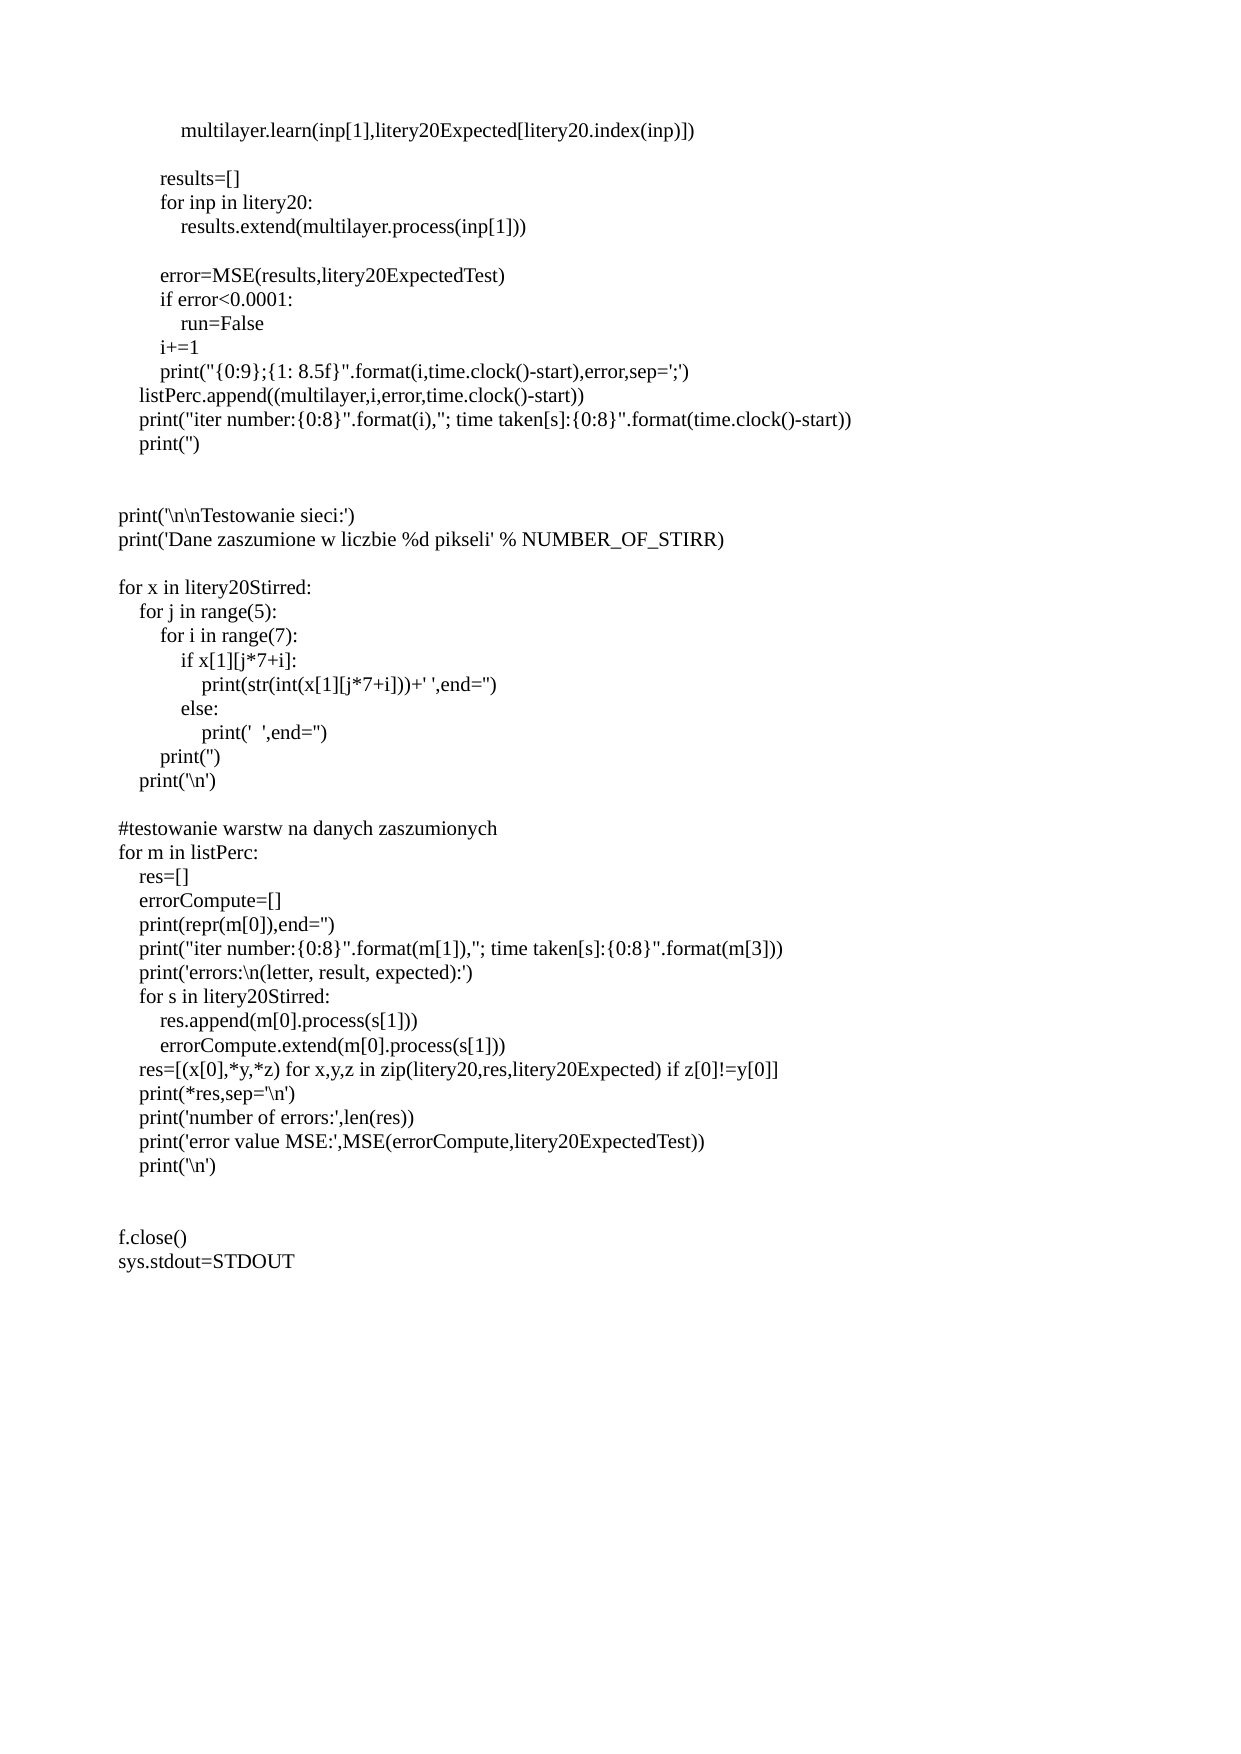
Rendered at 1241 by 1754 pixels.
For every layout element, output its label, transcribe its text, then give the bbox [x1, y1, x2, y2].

text for j in range(5): [118, 599, 1122, 623]
text for x in litery20Stirred: [118, 575, 1122, 599]
text i+=1 [118, 335, 1122, 359]
text print('errors:\n(letter, result, expected):') [118, 960, 1122, 984]
text if error<0.0001: [118, 287, 1122, 311]
text res=[] [118, 864, 1122, 888]
text print(*res,sep='\n') [118, 1081, 1122, 1105]
text #testowanie warstw na danych zaszumionych [118, 816, 1122, 840]
text results.extend(multilayer.process(inp[1])) [118, 214, 1122, 238]
text print('error value MSE:',MSE(errorCompute,litery20ExpectedTest)) [118, 1129, 1122, 1153]
text for m in listPerc: [118, 840, 1122, 864]
text errorCompute=[] [118, 888, 1122, 912]
text results=[] [118, 166, 1122, 190]
text print("iter number:{0:8}".format(i),"; time taken[s]:{0:8}".format(time.clock()-start)) [118, 407, 1122, 431]
text for i in range(7): [118, 623, 1122, 647]
text else: [118, 696, 1122, 720]
text print('') [118, 744, 1122, 768]
text print(' ',end='') [118, 720, 1122, 744]
text sys.stdout=STDOUT [118, 1249, 1122, 1273]
text print(repr(m[0]),end='') [118, 912, 1122, 936]
text f.close() [118, 1225, 1122, 1249]
text error=MSE(results,litery20ExpectedTest) [118, 262, 1122, 287]
text for s in litery20Stirred: [118, 984, 1122, 1008]
text print('\n') [118, 768, 1122, 792]
text multilayer.learn(inp[1],litery20Expected[litery20.index(inp)]) [118, 118, 1122, 142]
text listPerc.append((multilayer,i,error,time.clock()-start)) [118, 383, 1122, 407]
text errorCompute.extend(m[0].process(s[1])) [118, 1032, 1122, 1057]
text print('\n') [118, 1153, 1122, 1177]
text print(str(int(x[1][j*7+i]))+' ',end='') [118, 672, 1122, 696]
text print('number of errors:',len(res)) [118, 1105, 1122, 1129]
text print('Dane zaszumione w liczbie %d pikseli' % NUMBER_OF_STIRR) [118, 527, 1122, 551]
text res.append(m[0].process(s[1])) [118, 1008, 1122, 1032]
text print("iter number:{0:8}".format(m[1]),"; time taken[s]:{0:8}".format(m[3])) [118, 936, 1122, 960]
text print("{0:9};{1: 8.5f}".format(i,time.clock()-start),error,sep=';') [118, 359, 1122, 383]
text print('\n\nTestowanie sieci:') [118, 503, 1122, 527]
text if x[1][j*7+i]: [118, 647, 1122, 672]
text res=[(x[0],*y,*z) for x,y,z in zip(litery20,res,litery20Expected) if z[0]!=y[0]] [118, 1057, 1122, 1081]
text print('') [118, 431, 1122, 455]
text run=False [118, 311, 1122, 335]
text for inp in litery20: [118, 190, 1122, 214]
